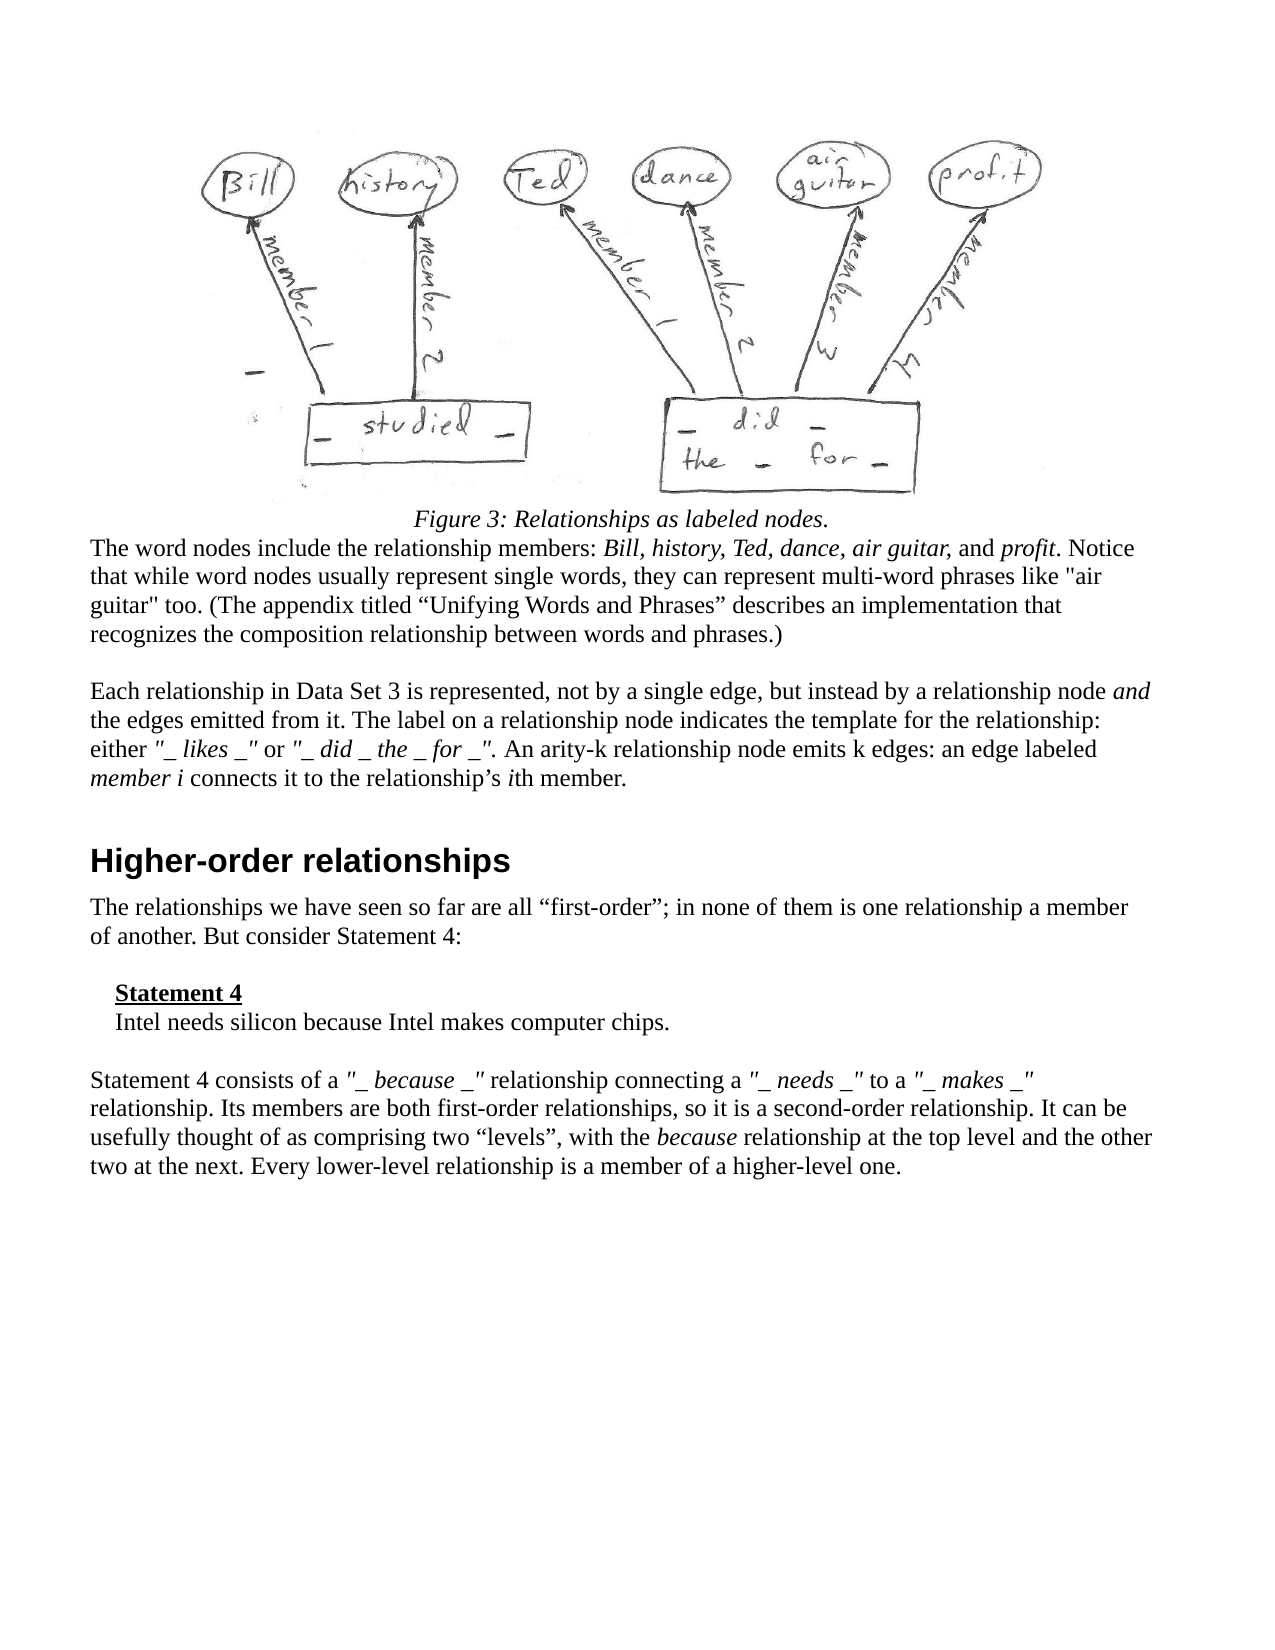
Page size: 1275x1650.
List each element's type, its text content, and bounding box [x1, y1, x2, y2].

text Each relationship in Data Set 3 is represented, not by a single edge, but instead by a relationship node and the edges emitted from it. The label on a relationship node indicates the template for the relationship: either "_ likes _" or "_ did _ the _ for _". An arity-k relationship node emits k edges: an edge labeled member i connects it to the relationship’s ith member. [90, 676, 1155, 791]
subtitle Higher-order relationships [90, 841, 1155, 880]
text The word nodes include the relationship members: Bill, history, Ted, dance, air guitar, and profit. Notice that while word nodes usually represent single words, they can represent multi-word phrases like "air guitar" too. (The appendix titled “Unifying Words and Phrases” describes an implementation that recognizes the composition relationship between words and phrases.) [90, 118, 1155, 648]
text Statement 4 [90, 978, 1155, 1007]
picture [193, 130, 1052, 504]
text Intel needs silicon because Intel makes computer chips. [90, 1007, 1155, 1036]
text Figure 3: Relationships as labeled nodes. [194, 504, 1051, 533]
text Statement 4 consists of a "_ because _" relationship connecting a "_ needs _" to a "_ makes _" relationship. Its members are both first-order relationships, so it is a second-order relationship. It can be usefully thought of as comprising two “levels”, with the because relationship at the top level and the other two at the next. Every lower-level relationship is a member of a higher-level one. [90, 1065, 1155, 1180]
text The relationships we have seen so far are all “first-order”; in none of them is one relationship a member of another. But consider Statement 4: [90, 892, 1155, 950]
